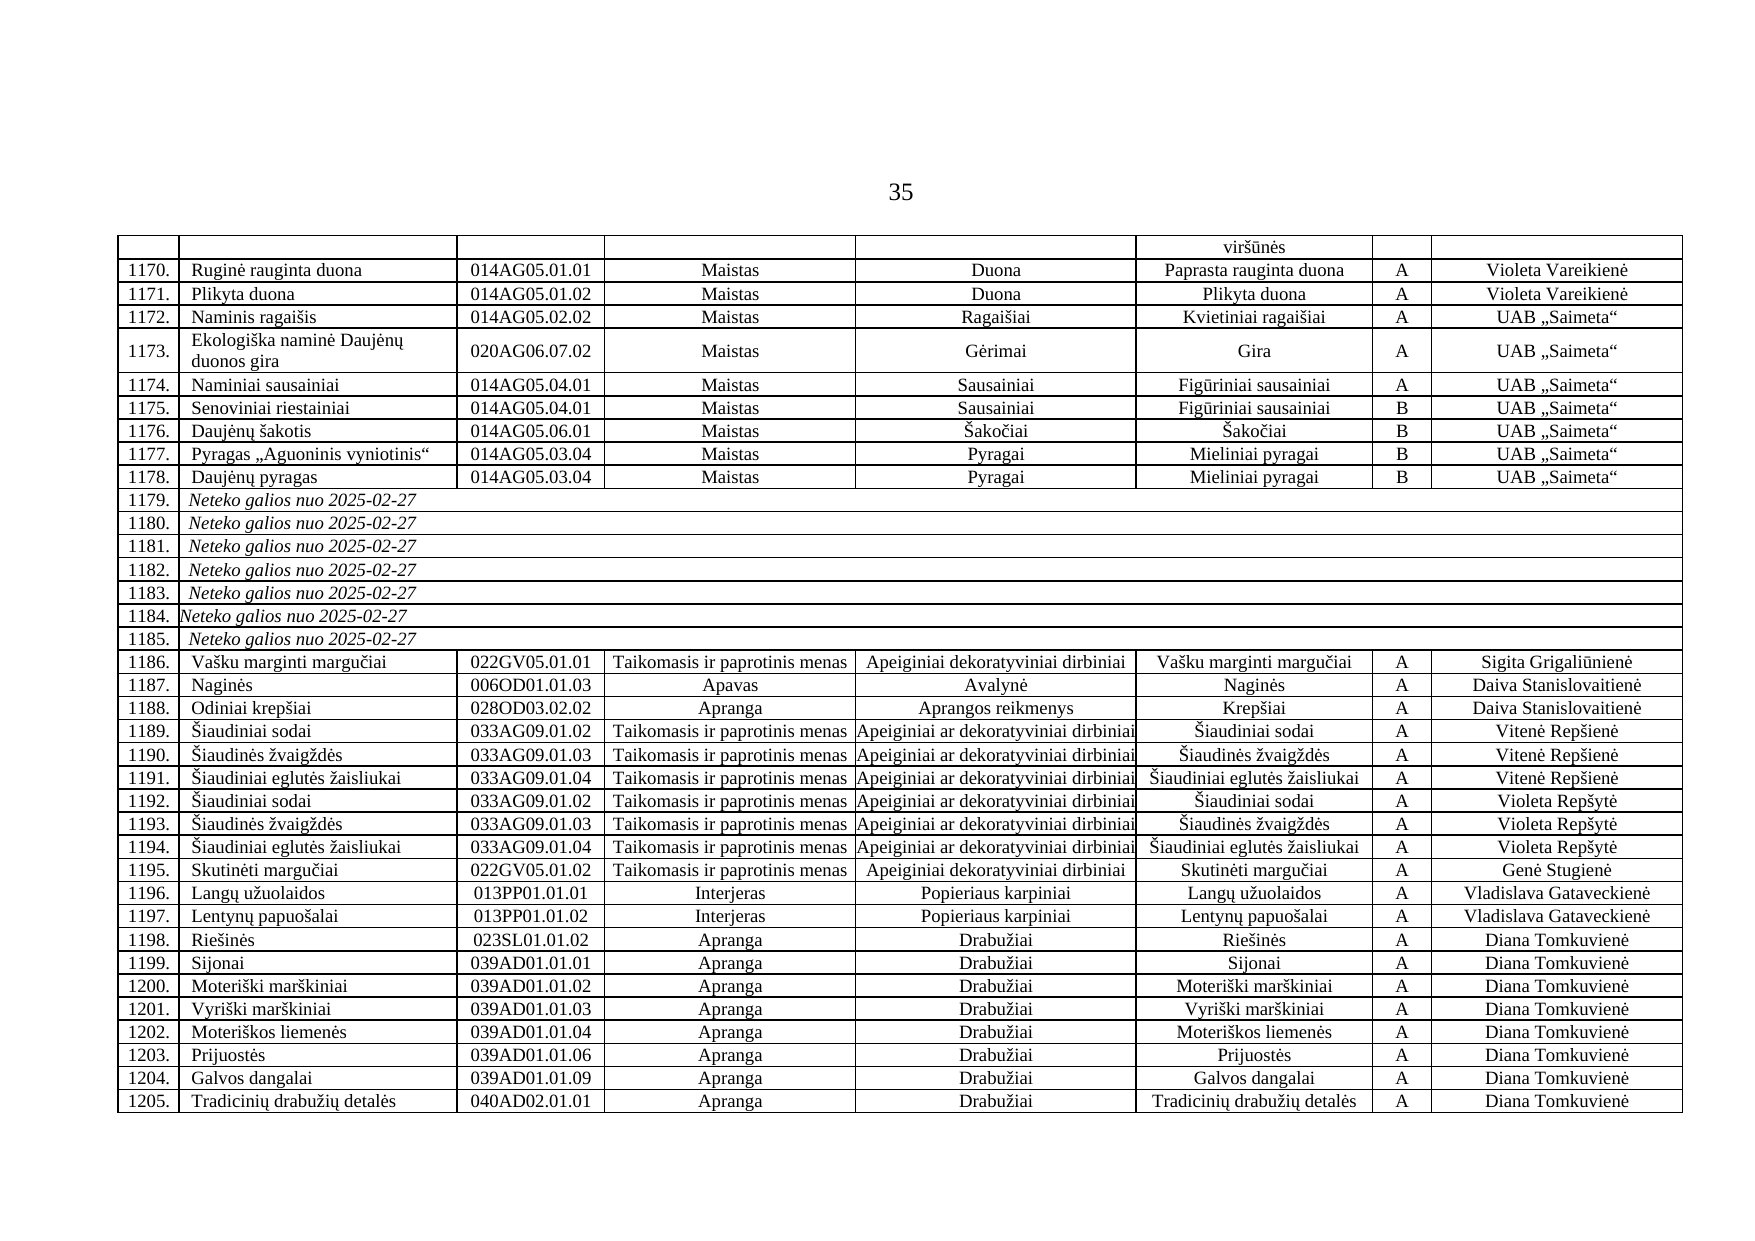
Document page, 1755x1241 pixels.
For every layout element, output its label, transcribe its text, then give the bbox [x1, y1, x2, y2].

table_cell Drabužiai [856, 1067, 1135, 1089]
table_cell 014AG05.03.04 [458, 443, 604, 464]
table_cell Violeta Vareikienė [1432, 283, 1682, 304]
table_cell Lentynų papuošalai [1137, 905, 1372, 927]
table_cell Sigita Grigaliūnienė [1432, 651, 1682, 672]
table_cell Interjeras [605, 905, 855, 927]
table_cell Naginės [180, 674, 456, 696]
table_cell 1174. [119, 373, 178, 395]
table_cell 033AG09.01.04 [458, 767, 604, 788]
table_cell [1373, 236, 1431, 258]
table_cell 1197. [119, 905, 178, 927]
table_cell 022GV05.01.01 [458, 651, 604, 672]
table_cell Diana Tomkuvienė [1432, 1067, 1682, 1089]
table_cell Apranga [605, 1021, 855, 1042]
table_cell 033AG09.01.03 [458, 813, 604, 834]
table_cell Vitenė Repšienė [1432, 767, 1682, 788]
table_cell Prijuostės [180, 1044, 456, 1066]
table_cell Maistas [605, 329, 855, 372]
table_cell 039AD01.01.01 [458, 952, 604, 973]
table_cell Šiaudiniai eglutės žaisliukai [1137, 767, 1372, 788]
table_cell A [1373, 836, 1431, 857]
table_cell Duona [856, 260, 1135, 281]
table_cell A [1373, 998, 1431, 1019]
table_cell Daujėnų šakotis [180, 420, 456, 441]
table_cell 1171. [119, 283, 178, 304]
table_cell Šiaudinės žvaigždės [1137, 813, 1372, 834]
table_cell Duona [856, 283, 1135, 304]
table_cell Moteriškos liemenės [180, 1021, 456, 1042]
table_cell Krepšiai [1137, 697, 1372, 719]
table_cell Paprasta rauginta duona [1137, 260, 1372, 281]
table_cell Langų užuolaidos [180, 882, 456, 904]
table_cell Violeta Vareikienė [1432, 260, 1682, 281]
table_cell Gėrimai [856, 329, 1135, 372]
table_cell 1185. [119, 628, 178, 649]
table_cell Lentynų papuošalai [180, 905, 456, 927]
table_cell 014AG05.04.01 [458, 397, 604, 418]
table_cell Drabužiai [856, 1021, 1135, 1042]
table_cell A [1373, 651, 1431, 672]
table_cell 039AD01.01.03 [458, 998, 604, 1019]
table_cell Diana Tomkuvienė [1432, 1044, 1682, 1066]
table_cell Ekologiška naminė Daujėnų duonos gira [180, 329, 456, 372]
table_cell 1175. [119, 397, 178, 418]
table_cell Odiniai krepšiai [180, 697, 456, 719]
table_cell [180, 236, 456, 258]
table_cell Šiaudinės žvaigždės [1137, 743, 1372, 765]
table_cell Gira [1137, 329, 1372, 372]
table_cell Riešinės [1137, 928, 1372, 950]
table_cell Apranga [605, 1067, 855, 1089]
table_cell Riešinės [180, 928, 456, 950]
table_cell Šiaudiniai eglutės žaisliukai [1137, 836, 1372, 857]
table_cell Vladislava Gataveckienė [1432, 882, 1682, 904]
table_cell 1186. [119, 651, 178, 672]
table_cell 1172. [119, 306, 178, 327]
table_cell Popieriaus karpiniai [856, 905, 1135, 927]
table_cell Drabužiai [856, 975, 1135, 996]
table_cell 1190. [119, 743, 178, 765]
table_cell Maistas [605, 420, 855, 441]
table_cell Neteko galios nuo 2025-02-27 [180, 582, 1682, 603]
table_cell Apranga [605, 998, 855, 1019]
table_cell Apranga [605, 928, 855, 950]
table_cell Apeiginiai ar dekoratyviniai dirbiniai [856, 720, 1135, 742]
table_cell 1198. [119, 928, 178, 950]
table_cell Taikomasis ir paprotinis menas [605, 651, 855, 672]
table_cell Neteko galios nuo 2025-02-27 [180, 558, 1682, 580]
table_cell 1195. [119, 859, 178, 881]
table_cell Drabužiai [856, 1090, 1135, 1112]
table_cell 006OD01.01.03 [458, 674, 604, 696]
table_cell Diana Tomkuvienė [1432, 1090, 1682, 1112]
table_cell Maistas [605, 443, 855, 464]
table_cell Apeiginiai ar dekoratyviniai dirbiniai [856, 767, 1135, 788]
table_cell A [1373, 1044, 1431, 1066]
table_cell Senoviniai riestainiai [180, 397, 456, 418]
table_cell Taikomasis ir paprotinis menas [605, 859, 855, 881]
table_cell 014AG05.06.01 [458, 420, 604, 441]
table_cell A [1373, 260, 1431, 281]
table_cell B [1373, 443, 1431, 464]
table_cell Pyragas „Aguoninis vyniotinis“ [180, 443, 456, 464]
table_cell Taikomasis ir paprotinis menas [605, 743, 855, 765]
table_cell 040AD02.01.01 [458, 1090, 604, 1112]
table_cell Šiaudinės žvaigždės [180, 813, 456, 834]
table_cell 1200. [119, 975, 178, 996]
table_cell A [1373, 1090, 1431, 1112]
table_cell 020AG06.07.02 [458, 329, 604, 372]
table_cell Maistas [605, 397, 855, 418]
table_cell Taikomasis ir paprotinis menas [605, 790, 855, 811]
table_cell Skutinėti margučiai [1137, 859, 1372, 881]
table_cell Daiva Stanislovaitienė [1432, 674, 1682, 696]
table_cell 1176. [119, 420, 178, 441]
table_cell Skutinėti margučiai [180, 859, 456, 881]
table_cell Drabužiai [856, 952, 1135, 973]
table_cell viršūnės [1137, 236, 1372, 258]
table_cell Genė Stugienė [1432, 859, 1682, 881]
table_cell Daiva Stanislovaitienė [1432, 697, 1682, 719]
table_cell Kvietiniai ragaišiai [1137, 306, 1372, 327]
table_cell Šiaudiniai sodai [180, 790, 456, 811]
table_cell Šiaudiniai eglutės žaisliukai [180, 836, 456, 857]
table_cell 1181. [119, 535, 178, 557]
table_cell Mieliniai pyragai [1137, 466, 1372, 487]
table_cell A [1373, 1067, 1431, 1089]
table_cell Plikyta duona [1137, 283, 1372, 304]
table_cell Mieliniai pyragai [1137, 443, 1372, 464]
table_cell Apavas [605, 674, 855, 696]
table_cell 1179. [119, 489, 178, 511]
table_cell UAB „Saimeta“ [1432, 329, 1682, 372]
table_cell 1189. [119, 720, 178, 742]
table_cell Taikomasis ir paprotinis menas [605, 720, 855, 742]
table_cell 014AG05.01.02 [458, 283, 604, 304]
table_cell Diana Tomkuvienė [1432, 975, 1682, 996]
table_cell Violeta Repšytė [1432, 790, 1682, 811]
table_cell 033AG09.01.02 [458, 790, 604, 811]
table_cell Moteriški marškiniai [1137, 975, 1372, 996]
table_cell Pyragai [856, 443, 1135, 464]
table_cell Figūriniai sausainiai [1137, 373, 1372, 395]
table_cell Vitenė Repšienė [1432, 743, 1682, 765]
table_cell 1204. [119, 1067, 178, 1089]
table_cell Šiaudiniai sodai [180, 720, 456, 742]
table_cell Taikomasis ir paprotinis menas [605, 813, 855, 834]
table_cell Apeiginiai dekoratyviniai dirbiniai [856, 651, 1135, 672]
table_cell 039AD01.01.04 [458, 1021, 604, 1042]
table_cell [605, 236, 855, 258]
table_cell Maistas [605, 466, 855, 487]
table_cell [119, 236, 178, 258]
table_cell Sijonai [1137, 952, 1372, 973]
table_cell Naminis ragaišis [180, 306, 456, 327]
table_cell 1192. [119, 790, 178, 811]
table_cell Daujėnų pyragas [180, 466, 456, 487]
table_cell A [1373, 928, 1431, 950]
table_cell UAB „Saimeta“ [1432, 466, 1682, 487]
table_cell Apranga [605, 1090, 855, 1112]
table_cell 1178. [119, 466, 178, 487]
table_cell Plikyta duona [180, 283, 456, 304]
table_cell [856, 236, 1135, 258]
table_cell Neteko galios nuo 2025-02-27 [180, 605, 1682, 626]
table_cell Langų užuolaidos [1137, 882, 1372, 904]
table_cell UAB „Saimeta“ [1432, 397, 1682, 418]
table_cell A [1373, 767, 1431, 788]
table_cell Tradicinių drabužių detalės [180, 1090, 456, 1112]
table_cell Popieriaus karpiniai [856, 882, 1135, 904]
table_cell 014AG05.01.01 [458, 260, 604, 281]
table_cell 1177. [119, 443, 178, 464]
table_cell A [1373, 283, 1431, 304]
table_cell 1199. [119, 952, 178, 973]
table_cell B [1373, 420, 1431, 441]
table_cell Vyriški marškiniai [180, 998, 456, 1019]
table_cell Šakočiai [856, 420, 1135, 441]
table_cell Ruginė rauginta duona [180, 260, 456, 281]
table_cell A [1373, 674, 1431, 696]
table_cell Sijonai [180, 952, 456, 973]
table_cell 033AG09.01.03 [458, 743, 604, 765]
table_cell A [1373, 975, 1431, 996]
table_cell B [1373, 397, 1431, 418]
table_cell Apeiginiai ar dekoratyviniai dirbiniai [856, 790, 1135, 811]
table_cell 1182. [119, 558, 178, 580]
table_cell Tradicinių drabužių detalės [1137, 1090, 1372, 1112]
table_cell 1201. [119, 998, 178, 1019]
table_cell Vašku marginti margučiai [1137, 651, 1372, 672]
table_cell Neteko galios nuo 2025-02-27 [180, 512, 1682, 534]
table_cell 1202. [119, 1021, 178, 1042]
table_cell Neteko galios nuo 2025-02-27 [180, 535, 1682, 557]
table_cell Figūriniai sausainiai [1137, 397, 1372, 418]
table_cell Galvos dangalai [180, 1067, 456, 1089]
table_cell Diana Tomkuvienė [1432, 928, 1682, 950]
table_cell Drabužiai [856, 998, 1135, 1019]
table_cell Prijuostės [1137, 1044, 1372, 1066]
table_cell 039AD01.01.02 [458, 975, 604, 996]
table_cell A [1373, 329, 1431, 372]
table_cell Ragaišiai [856, 306, 1135, 327]
table_cell Naminiai sausainiai [180, 373, 456, 395]
table_cell Apeiginiai ar dekoratyviniai dirbiniai [856, 743, 1135, 765]
table_cell 1180. [119, 512, 178, 534]
table_cell UAB „Saimeta“ [1432, 420, 1682, 441]
table_cell Šiaudiniai sodai [1137, 790, 1372, 811]
table_cell Vitenė Repšienė [1432, 720, 1682, 742]
table_cell 023SL01.01.02 [458, 928, 604, 950]
table_cell 1170. [119, 260, 178, 281]
table_cell Apranga [605, 952, 855, 973]
table_cell Šiaudiniai eglutės žaisliukai [180, 767, 456, 788]
table_cell Vyriški marškiniai [1137, 998, 1372, 1019]
table_cell Maistas [605, 283, 855, 304]
table_cell 1203. [119, 1044, 178, 1066]
table_cell A [1373, 1021, 1431, 1042]
table_cell Taikomasis ir paprotinis menas [605, 836, 855, 857]
table_cell 039AD01.01.09 [458, 1067, 604, 1089]
table_cell Moteriškos liemenės [1137, 1021, 1372, 1042]
table_cell Maistas [605, 260, 855, 281]
table_cell 1205. [119, 1090, 178, 1112]
table_cell A [1373, 306, 1431, 327]
table_cell 022GV05.01.02 [458, 859, 604, 881]
table_cell 013PP01.01.01 [458, 882, 604, 904]
table_cell Galvos dangalai [1137, 1067, 1372, 1089]
table_cell Vladislava Gataveckienė [1432, 905, 1682, 927]
table_cell Violeta Repšytė [1432, 836, 1682, 857]
table_cell Apeiginiai ar dekoratyviniai dirbiniai [856, 813, 1135, 834]
table_cell A [1373, 813, 1431, 834]
table_cell A [1373, 373, 1431, 395]
table_cell UAB „Saimeta“ [1432, 373, 1682, 395]
table_cell Apeiginiai ar dekoratyviniai dirbiniai [856, 836, 1135, 857]
table_cell Moteriški marškiniai [180, 975, 456, 996]
table_cell Apranga [605, 975, 855, 996]
table_cell Pyragai [856, 466, 1135, 487]
table_cell A [1373, 905, 1431, 927]
table_cell Apranga [605, 697, 855, 719]
table_cell Drabužiai [856, 1044, 1135, 1066]
table_cell 1187. [119, 674, 178, 696]
table_cell A [1373, 952, 1431, 973]
table_cell A [1373, 790, 1431, 811]
table_cell UAB „Saimeta“ [1432, 306, 1682, 327]
table_cell 1188. [119, 697, 178, 719]
table_cell [1432, 236, 1682, 258]
table_cell 033AG09.01.04 [458, 836, 604, 857]
table_cell A [1373, 882, 1431, 904]
table_cell Sausainiai [856, 397, 1135, 418]
table_cell Apranga [605, 1044, 855, 1066]
table_cell 014AG05.04.01 [458, 373, 604, 395]
table_cell 028OD03.02.02 [458, 697, 604, 719]
table_cell A [1373, 859, 1431, 881]
table_cell UAB „Saimeta“ [1432, 443, 1682, 464]
table_cell Vašku marginti margučiai [180, 651, 456, 672]
table_cell A [1373, 743, 1431, 765]
table_cell 033AG09.01.02 [458, 720, 604, 742]
table_cell Naginės [1137, 674, 1372, 696]
table_cell Taikomasis ir paprotinis menas [605, 767, 855, 788]
table_cell 1183. [119, 582, 178, 603]
table_cell 014AG05.03.04 [458, 466, 604, 487]
table_cell 014AG05.02.02 [458, 306, 604, 327]
table_cell Apeiginiai dekoratyviniai dirbiniai [856, 859, 1135, 881]
table_cell 1193. [119, 813, 178, 834]
table_cell A [1373, 697, 1431, 719]
table_cell Šakočiai [1137, 420, 1372, 441]
table_cell Neteko galios nuo 2025-02-27 [180, 489, 1682, 511]
table_cell Drabužiai [856, 928, 1135, 950]
table_cell 013PP01.01.02 [458, 905, 604, 927]
table_cell Maistas [605, 306, 855, 327]
table_cell 1191. [119, 767, 178, 788]
table_cell Aprangos reikmenys [856, 697, 1135, 719]
table_cell Sausainiai [856, 373, 1135, 395]
table_cell Violeta Repšytė [1432, 813, 1682, 834]
table_cell Diana Tomkuvienė [1432, 998, 1682, 1019]
table_cell 1173. [119, 329, 178, 372]
table_cell 1194. [119, 836, 178, 857]
table_cell Diana Tomkuvienė [1432, 952, 1682, 973]
table_cell Maistas [605, 373, 855, 395]
table_cell Interjeras [605, 882, 855, 904]
table_cell Šiaudinės žvaigždės [180, 743, 456, 765]
table_cell Avalynė [856, 674, 1135, 696]
table_cell [458, 236, 604, 258]
table_cell B [1373, 466, 1431, 487]
table_cell Diana Tomkuvienė [1432, 1021, 1682, 1042]
table_cell Neteko galios nuo 2025-02-27 [180, 628, 1682, 649]
table_cell 1196. [119, 882, 178, 904]
table_cell A [1373, 720, 1431, 742]
table_cell Šiaudiniai sodai [1137, 720, 1372, 742]
table_cell 1184. [119, 605, 178, 626]
table_cell 039AD01.01.06 [458, 1044, 604, 1066]
